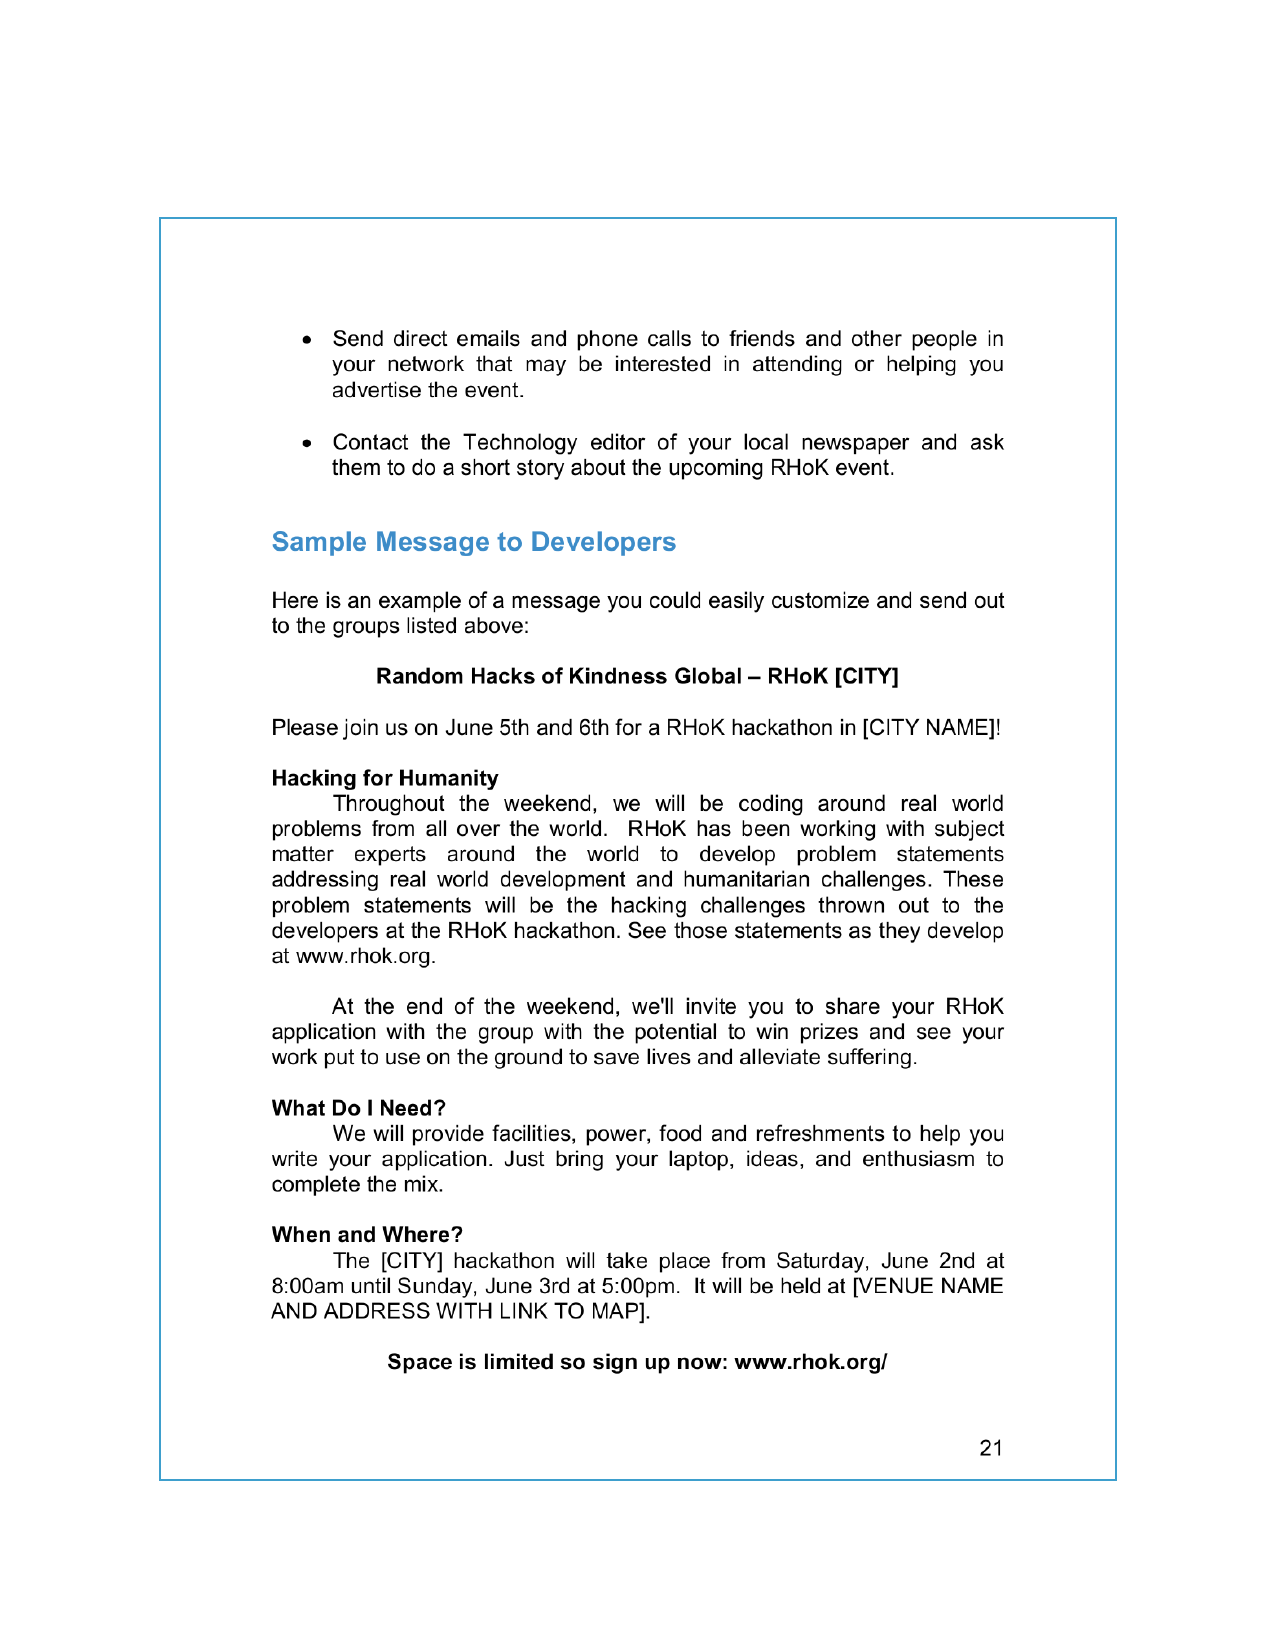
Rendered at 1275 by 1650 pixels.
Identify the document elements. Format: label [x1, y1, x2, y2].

picture [118, 176, 1157, 1522]
